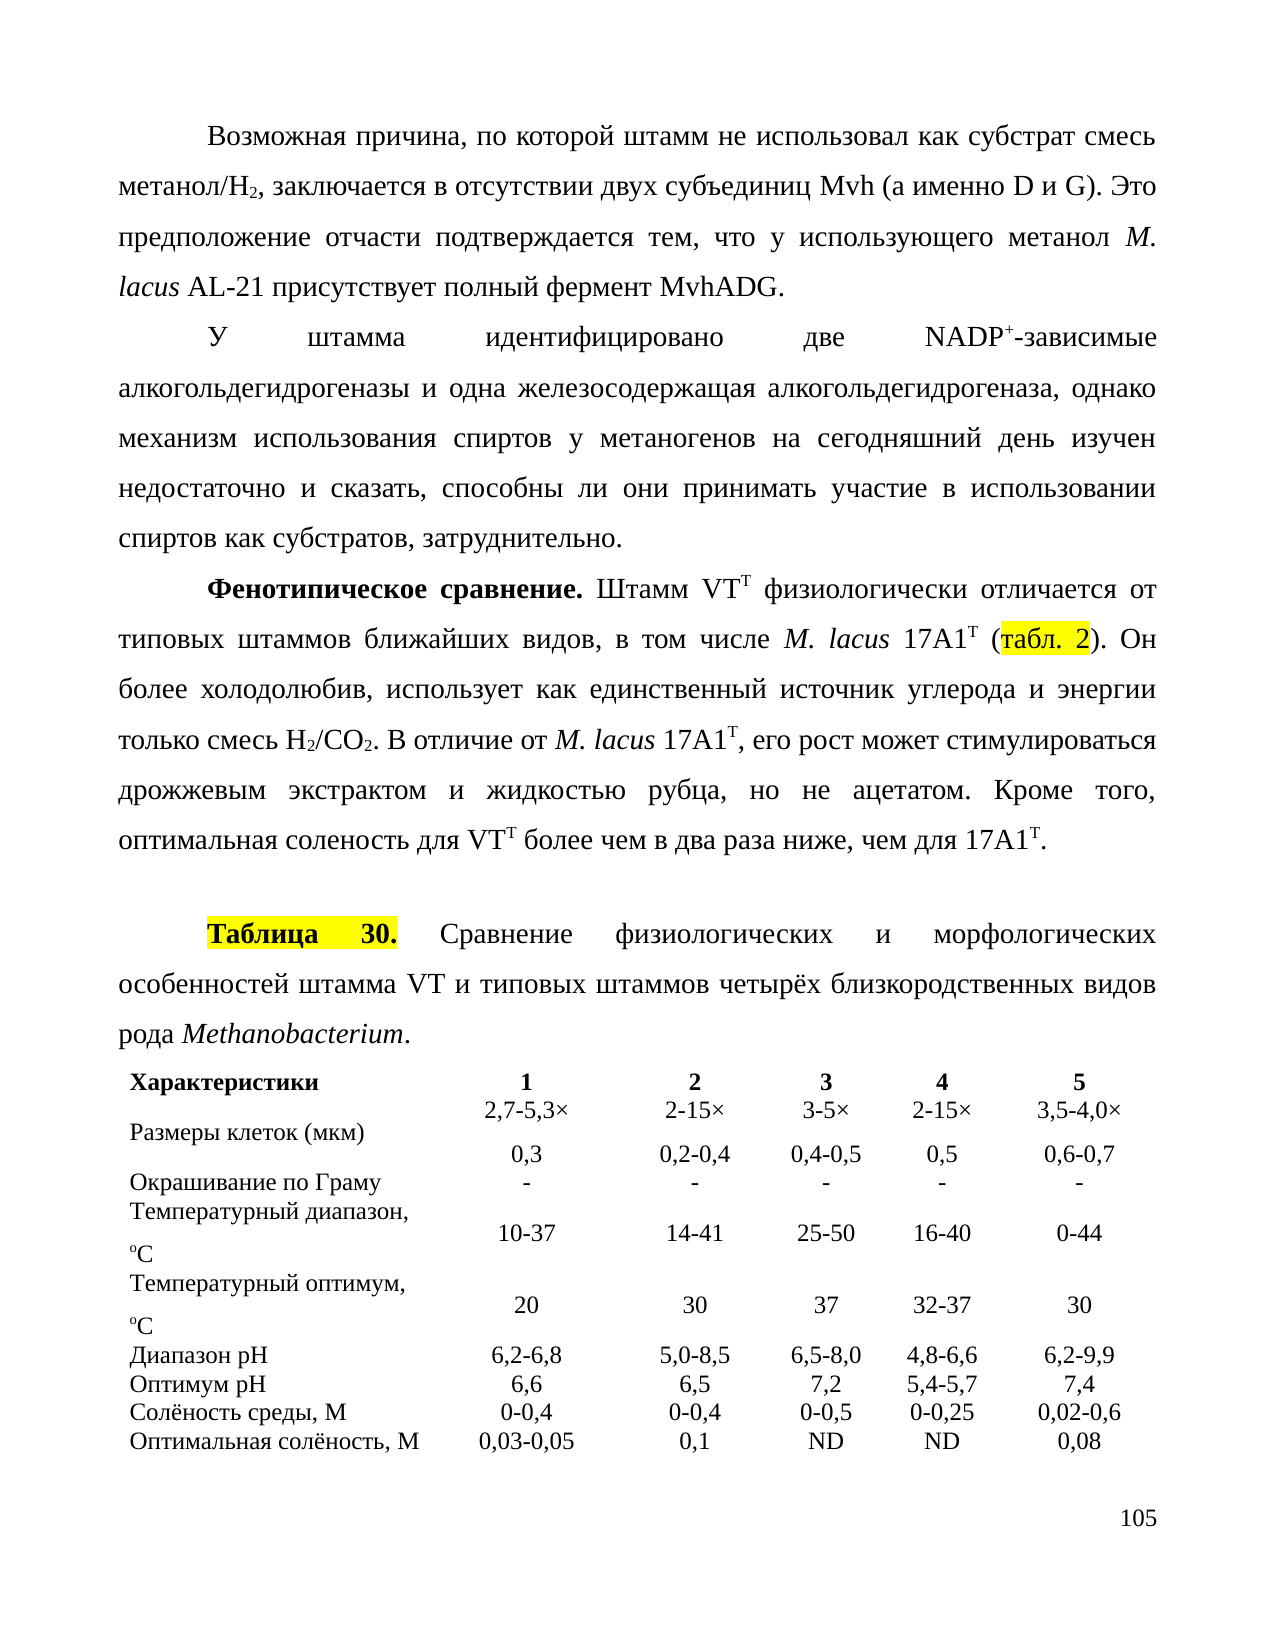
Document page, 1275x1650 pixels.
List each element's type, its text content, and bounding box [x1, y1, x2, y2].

table_cell - [1002, 1168, 1157, 1196]
text У штамма идентифицировано две NADP+-зависимые алкогольдегидрогеназы и одна железосодержащая алкогольдегидрогеназа, однако механизм использования спиртов у метаногенов на сегодняшний день изучен недостаточно и сказать, способны ли они принимать участие в использовании спиртов как субстратов, затруднительно. [118, 319, 1157, 554]
table_cell 0,1 [620, 1426, 769, 1455]
table_header 4 [883, 1067, 1002, 1096]
table_cell 0,02-0,6 [1002, 1398, 1157, 1426]
table_cell 16-40 [883, 1196, 1002, 1268]
table_cell 14-41 [620, 1196, 769, 1268]
table_cell 6,2-9,9 [1002, 1340, 1157, 1369]
table_header Характеристики [118, 1067, 433, 1096]
table_cell 7,4 [1002, 1369, 1157, 1397]
table_cell Размеры клеток (мкм) [118, 1096, 433, 1167]
table_cell ND [770, 1426, 882, 1455]
table_cell 0,03-0,05 [433, 1426, 620, 1455]
table_cell 0,08 [1002, 1426, 1157, 1455]
table_cell 3-5× 0,4-0,5 [770, 1096, 882, 1167]
table_cell 7,2 [770, 1369, 882, 1397]
table_cell 30 [1002, 1268, 1157, 1340]
table_cell - [620, 1168, 769, 1196]
table_cell 30 [620, 1268, 769, 1340]
table_cell 37 [770, 1268, 882, 1340]
table_cell 3,5-4,0× 0,6-0,7 [1002, 1096, 1157, 1167]
table_cell Оптимум pH [118, 1369, 433, 1397]
table_cell 32-37 [883, 1268, 1002, 1340]
table_cell 0-0,4 [433, 1398, 620, 1426]
table_header 3 [770, 1067, 882, 1096]
table_cell 6,6 [433, 1369, 620, 1397]
table_cell 5,4-5,7 [883, 1369, 1002, 1397]
table_cell Солёность среды, M [118, 1398, 433, 1426]
table_cell - [883, 1168, 1002, 1196]
table_cell ND [883, 1426, 1002, 1455]
table_cell 25-50 [770, 1196, 882, 1268]
table_cell 0-0,4 [620, 1398, 769, 1426]
table_cell 5,0-8,5 [620, 1340, 769, 1369]
table_header 1 [433, 1067, 620, 1096]
table_cell Оптимальная солёность, M [118, 1426, 433, 1455]
text Возможная причина, по которой штамм не использовал как субстрат смесь метанол/H2, заключается в отсутствии двух субъединиц Mvh (а именно D и G). Это предположение отчасти подтверждается тем, что у использующего метанол M. lacus AL-21 присутствует полный фермент MvhADG. [118, 118, 1157, 303]
table_cell 2,7-5,3× 0,3 [433, 1096, 620, 1167]
table_cell 0-0,5 [770, 1398, 882, 1426]
table_cell - [770, 1168, 882, 1196]
table_cell Окрашивание по Граму [118, 1168, 433, 1196]
table_cell 2-15× 0,2-0,4 [620, 1096, 769, 1167]
table_cell 6,5-8,0 [770, 1340, 882, 1369]
table_cell Диапазон pH [118, 1340, 433, 1369]
table_cell 20 [433, 1268, 620, 1340]
table_header 5 [1002, 1067, 1157, 1096]
table_cell 2-15× 0,5 [883, 1096, 1002, 1167]
table_cell 0-44 [1002, 1196, 1157, 1268]
table_cell 0-0,25 [883, 1398, 1002, 1426]
table_cell 4,8-6,6 [883, 1340, 1002, 1369]
table_cell Температурный диапазон, oC [118, 1196, 433, 1268]
text Фенотипическое сравнение. Штамм VTT физиологически отличается от типовых штаммов ближайших видов, в том числе M. lacus 17A1T (табл. 2). Он более холодолюбив, использует как единственный источник углерода и энергии только смесь H2/CO2. В отличие от M. lacus 17A1T, его рост может стимулироваться дрожжевым экстрактом и жидкостью рубца, но не ацетатом. Кроме того, оптимальная соленость для VTT более чем в два раза ниже, чем для 17A1T. [118, 571, 1157, 856]
text Таблица 30. Сравнение физиологических и морфологических особенностей штамма VT и типовых штаммов четырёх близкородственных видов рода Methanobacterium. [118, 916, 1157, 1050]
table_cell 6,5 [620, 1369, 769, 1397]
table_cell 6,2-6,8 [433, 1340, 620, 1369]
table_cell 10-37 [433, 1196, 620, 1268]
table_cell - [433, 1168, 620, 1196]
table_header 2 [620, 1067, 769, 1096]
table_cell Температурный оптимум, oC [118, 1268, 433, 1340]
